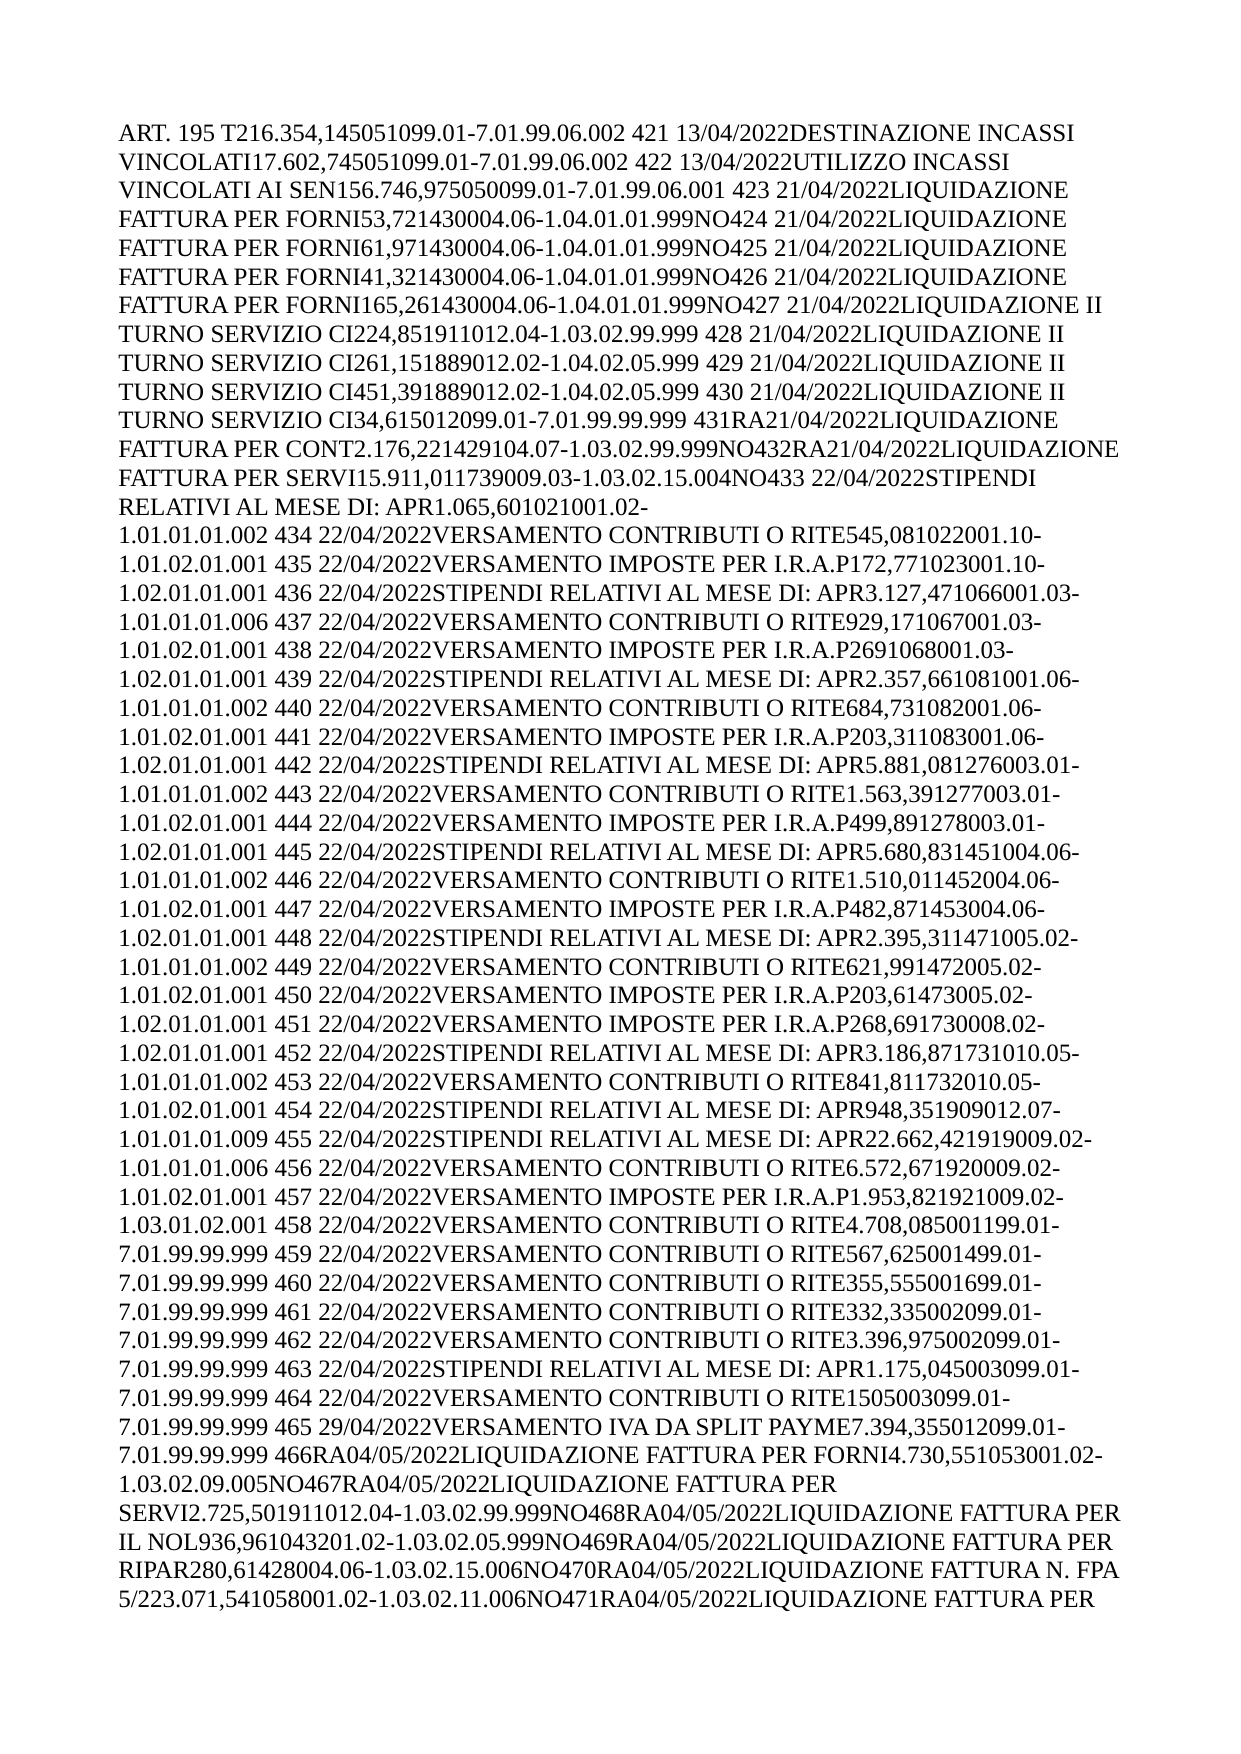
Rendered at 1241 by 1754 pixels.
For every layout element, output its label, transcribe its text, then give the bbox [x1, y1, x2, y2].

text ART. 195 T216.354,145051099.01-7.01.99.06.002 421 13/04/2022DESTINAZIONE INCASSI VINCOLATI17.602,745051099.01-7.01.99.06.002 422 13/04/2022UTILIZZO INCASSI VINCOLATI AI SEN156.746,975050099.01-7.01.99.06.001 423 21/04/2022LIQUIDAZIONE FATTURA PER FORNI53,721430004.06-1.04.01.01.999NO424 21/04/2022LIQUIDAZIONE FATTURA PER FORNI61,971430004.06-1.04.01.01.999NO425 21/04/2022LIQUIDAZIONE FATTURA PER FORNI41,321430004.06-1.04.01.01.999NO426 21/04/2022LIQUIDAZIONE FATTURA PER FORNI165,261430004.06-1.04.01.01.999NO427 21/04/2022LIQUIDAZIONE II TURNO SERVIZIO CI224,851911012.04-1.03.02.99.999 428 21/04/2022LIQUIDAZIONE II TURNO SERVIZIO CI261,151889012.02-1.04.02.05.999 429 21/04/2022LIQUIDAZIONE II TURNO SERVIZIO CI451,391889012.02-1.04.02.05.999 430 21/04/2022LIQUIDAZIONE II TURNO SERVIZIO CI34,615012099.01-7.01.99.99.999 431RA21/04/2022LIQUIDAZIONE FATTURA PER CONT2.176,221429104.07-1.03.02.99.999NO432RA21/04/2022LIQUIDAZIONE FATTURA PER SERVI15.911,011739009.03-1.03.02.15.004NO433 22/04/2022STIPENDI RELATIVI AL MESE DI: APR1.065,601021001.02-1.01.01.01.002 434 22/04/2022VERSAMENTO CONTRIBUTI O RITE545,081022001.10-1.01.02.01.001 435 22/04/2022VERSAMENTO IMPOSTE PER I.R.A.P172,771023001.10-1.02.01.01.001 436 22/04/2022STIPENDI RELATIVI AL MESE DI: APR3.127,471066001.03-1.01.01.01.006 437 22/04/2022VERSAMENTO CONTRIBUTI O RITE929,171067001.03-1.01.02.01.001 438 22/04/2022VERSAMENTO IMPOSTE PER I.R.A.P2691068001.03-1.02.01.01.001 439 22/04/2022STIPENDI RELATIVI AL MESE DI: APR2.357,661081001.06-1.01.01.01.002 440 22/04/2022VERSAMENTO CONTRIBUTI O RITE684,731082001.06-1.01.02.01.001 441 22/04/2022VERSAMENTO IMPOSTE PER I.R.A.P203,311083001.06-1.02.01.01.001 442 22/04/2022STIPENDI RELATIVI AL MESE DI: APR5.881,081276003.01-1.01.01.01.002 443 22/04/2022VERSAMENTO CONTRIBUTI O RITE1.563,391277003.01-1.01.02.01.001 444 22/04/2022VERSAMENTO IMPOSTE PER I.R.A.P499,891278003.01-1.02.01.01.001 445 22/04/2022STIPENDI RELATIVI AL MESE DI: APR5.680,831451004.06-1.01.01.01.002 446 22/04/2022VERSAMENTO CONTRIBUTI O RITE1.510,011452004.06-1.01.02.01.001 447 22/04/2022VERSAMENTO IMPOSTE PER I.R.A.P482,871453004.06-1.02.01.01.001 448 22/04/2022STIPENDI RELATIVI AL MESE DI: APR2.395,311471005.02-1.01.01.01.002 449 22/04/2022VERSAMENTO CONTRIBUTI O RITE621,991472005.02-1.01.02.01.001 450 22/04/2022VERSAMENTO IMPOSTE PER I.R.A.P203,61473005.02-1.02.01.01.001 451 22/04/2022VERSAMENTO IMPOSTE PER I.R.A.P268,691730008.02-1.02.01.01.001 452 22/04/2022STIPENDI RELATIVI AL MESE DI: APR3.186,871731010.05-1.01.01.01.002 453 22/04/2022VERSAMENTO CONTRIBUTI O RITE841,811732010.05-1.01.02.01.001 454 22/04/2022STIPENDI RELATIVI AL MESE DI: APR948,351909012.07-1.01.01.01.009 455 22/04/2022STIPENDI RELATIVI AL MESE DI: APR22.662,421919009.02-1.01.01.01.006 456 22/04/2022VERSAMENTO CONTRIBUTI O RITE6.572,671920009.02-1.01.02.01.001 457 22/04/2022VERSAMENTO IMPOSTE PER I.R.A.P1.953,821921009.02-1.03.01.02.001 458 22/04/2022VERSAMENTO CONTRIBUTI O RITE4.708,085001199.01-7.01.99.99.999 459 22/04/2022VERSAMENTO CONTRIBUTI O RITE567,625001499.01-7.01.99.99.999 460 22/04/2022VERSAMENTO CONTRIBUTI O RITE355,555001699.01-7.01.99.99.999 461 22/04/2022VERSAMENTO CONTRIBUTI O RITE332,335002099.01-7.01.99.99.999 462 22/04/2022VERSAMENTO CONTRIBUTI O RITE3.396,975002099.01-7.01.99.99.999 463 22/04/2022STIPENDI RELATIVI AL MESE DI: APR1.175,045003099.01-7.01.99.99.999 464 22/04/2022VERSAMENTO CONTRIBUTI O RITE1505003099.01-7.01.99.99.999 465 29/04/2022VERSAMENTO IVA DA SPLIT PAYME7.394,355012099.01-7.01.99.99.999 466RA04/05/2022LIQUIDAZIONE FATTURA PER FORNI4.730,551053001.02-1.03.02.09.005NO467RA04/05/2022LIQUIDAZIONE FATTURA PER SERVI2.725,501911012.04-1.03.02.99.999NO468RA04/05/2022LIQUIDAZIONE FATTURA PER IL NOL936,961043201.02-1.03.02.05.999NO469RA04/05/2022LIQUIDAZIONE FATTURA PER RIPAR280,61428004.06-1.03.02.15.006NO470RA04/05/2022LIQUIDAZIONE FATTURA N. FPA 5/223.071,541058001.02-1.03.02.11.006NO471RA04/05/2022LIQUIDAZIONE FATTURA PER [118, 118, 1122, 1613]
